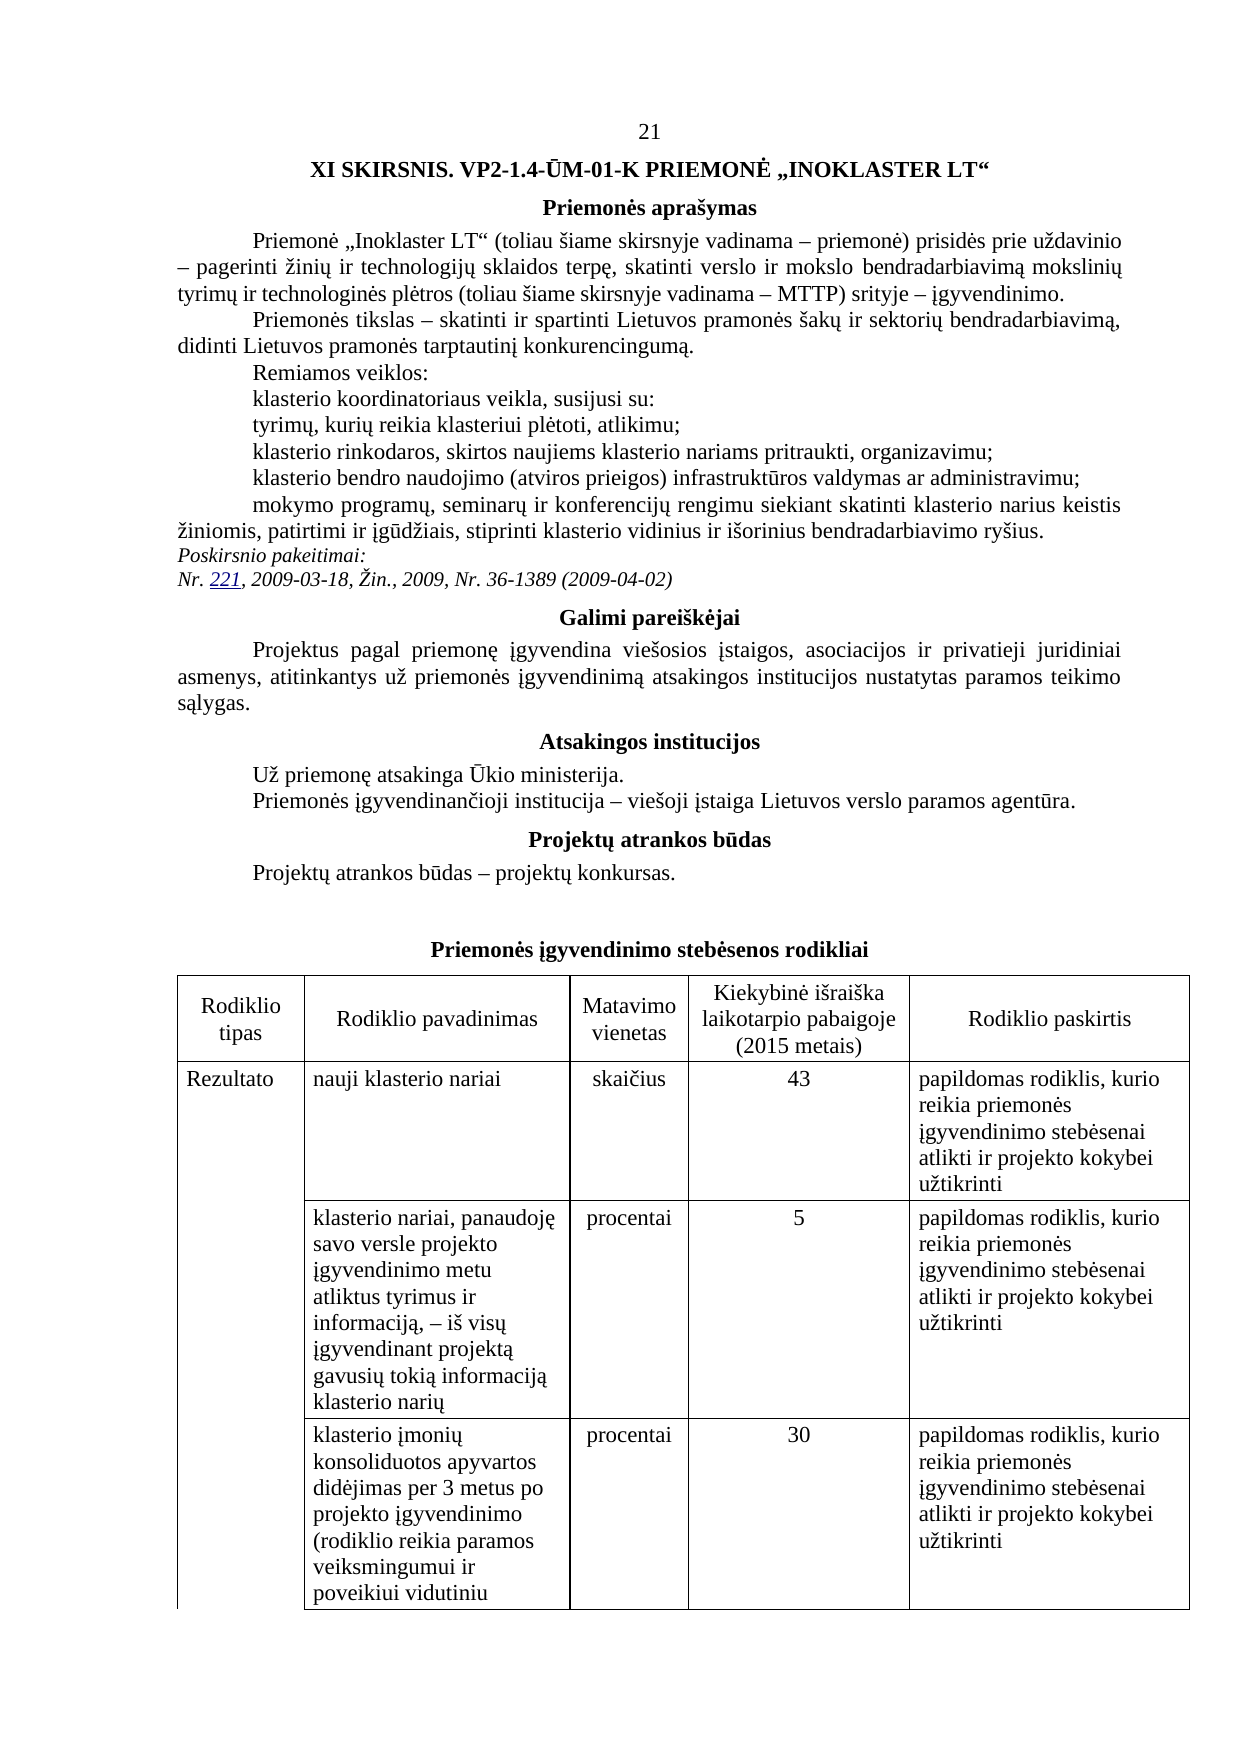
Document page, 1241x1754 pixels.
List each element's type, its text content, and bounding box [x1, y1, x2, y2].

table_header Rodiklio pavadinimas [305, 976, 569, 1061]
text klasterio koordinatoriaus veikla, susijusi su: [177, 385, 1122, 412]
table_cell procentai [571, 1201, 688, 1417]
text Galimi pareiškėjai [177, 604, 1122, 630]
text klasterio bendro naudojimo (atviros prieigos) infrastruktūros valdymas ar administravimu; [177, 464, 1122, 491]
text Projektų atrankos būdas [177, 826, 1122, 852]
table_header Matavimo vienetas [571, 976, 688, 1061]
table_cell 43 [689, 1062, 909, 1200]
text Projektus pagal priemonę įgyvendina viešosios įstaigos, asociacijos ir privatieji juridiniai asmenys, atitinkantys už priemonės įgyvendinimą atsakingos institucijos nustatytas paramos teikimo sąlygas. [177, 637, 1122, 716]
text Priemonės tikslas – skatinti ir spartinti Lietuvos pramonės šakų ir sektorių bendradarbiavimą, didinti Lietuvos pramonės tarptautinį konkurencingumą. [177, 306, 1122, 359]
table_cell klasterio nariai, panaudoję savo versle projekto įgyvendinimo metu atliktus tyrimus ir informaciją, – iš visų įgyvendinant projektą gavusių tokią informaciją klasterio narių [305, 1201, 569, 1417]
table_header Kiekybinė išraiška laikotarpio pabaigoje (2015 metais) [689, 976, 909, 1061]
table_header Rodiklio paskirtis [910, 976, 1189, 1061]
table_header Rodiklio tipas [178, 976, 304, 1061]
table_cell skaičius [571, 1062, 688, 1200]
text Nr. 221, 2009-03-18, Žin., 2009, Nr. 36-1389 (2009-04-02) [177, 567, 1122, 591]
table_cell 5 [689, 1201, 909, 1417]
table_cell Rezultato [178, 1062, 304, 1609]
text Priemonės įgyvendinimo stebėsenos rodikliai [177, 936, 1122, 963]
text Poskirsnio pakeitimai: [177, 543, 1122, 567]
table_cell 30 [689, 1419, 909, 1609]
table_cell klasterio įmonių konsoliduotos apyvartos didėjimas per 3 metus po projekto įgyvendinimo (rodiklio reikia paramos veiksmingumui ir poveikiui vidutiniu [305, 1419, 569, 1609]
text tyrimų, kurių reikia klasteriui plėtoti, atlikimu; [177, 412, 1122, 438]
table_cell nauji klasterio nariai [305, 1062, 569, 1200]
table_cell papildomas rodiklis, kurio reikia priemonės įgyvendinimo stebėsenai atlikti ir projekto kokybei užtikrinti [910, 1062, 1189, 1200]
table_cell papildomas rodiklis, kurio reikia priemonės įgyvendinimo stebėsenai atlikti ir projekto kokybei užtikrinti [910, 1419, 1189, 1609]
text Už priemonę atsakinga Ūkio ministerija. [177, 761, 1122, 787]
text Atsakingos institucijos [177, 728, 1122, 754]
text Projektų atrankos būdas – projektų konkursas. [177, 858, 1122, 885]
text klasterio rinkodaros, skirtos naujiems klasterio nariams pritraukti, organizavimu; [177, 438, 1122, 464]
text mokymo programų, seminarų ir konferencijų rengimu siekiant skatinti klasterio narius keistis žiniomis, patirtimi ir įgūdžiais, stiprinti klasterio vidinius ir išorinius bendradarbiavimo ryšius. [177, 491, 1122, 543]
text Priemonės aprašymas [177, 194, 1122, 221]
text Priemonė „Inoklaster LT“ (toliau šiame skirsnyje vadinama – priemonė) prisidės prie uždavinio – pagerinti žinių ir technologijų sklaidos terpę, skatinti verslo ir mokslo bendradarbiavimą mokslinių tyrimų ir technologinės plėtros (toliau šiame skirsnyje vadinama – MTTP) srityje – įgyvendinimo. [177, 227, 1122, 306]
table_cell papildomas rodiklis, kurio reikia priemonės įgyvendinimo stebėsenai atlikti ir projekto kokybei užtikrinti [910, 1201, 1189, 1417]
table_cell procentai [571, 1419, 688, 1609]
text Remiamos veiklos: [177, 359, 1122, 385]
subtitle XI SKIRSNIS. VP2-1.4-ŪM-01-K priemonė „Inoklaster LT“ [177, 156, 1122, 182]
text Priemonės įgyvendinančioji institucija – viešoji įstaiga Lietuvos verslo paramos agentūra. [177, 787, 1122, 813]
